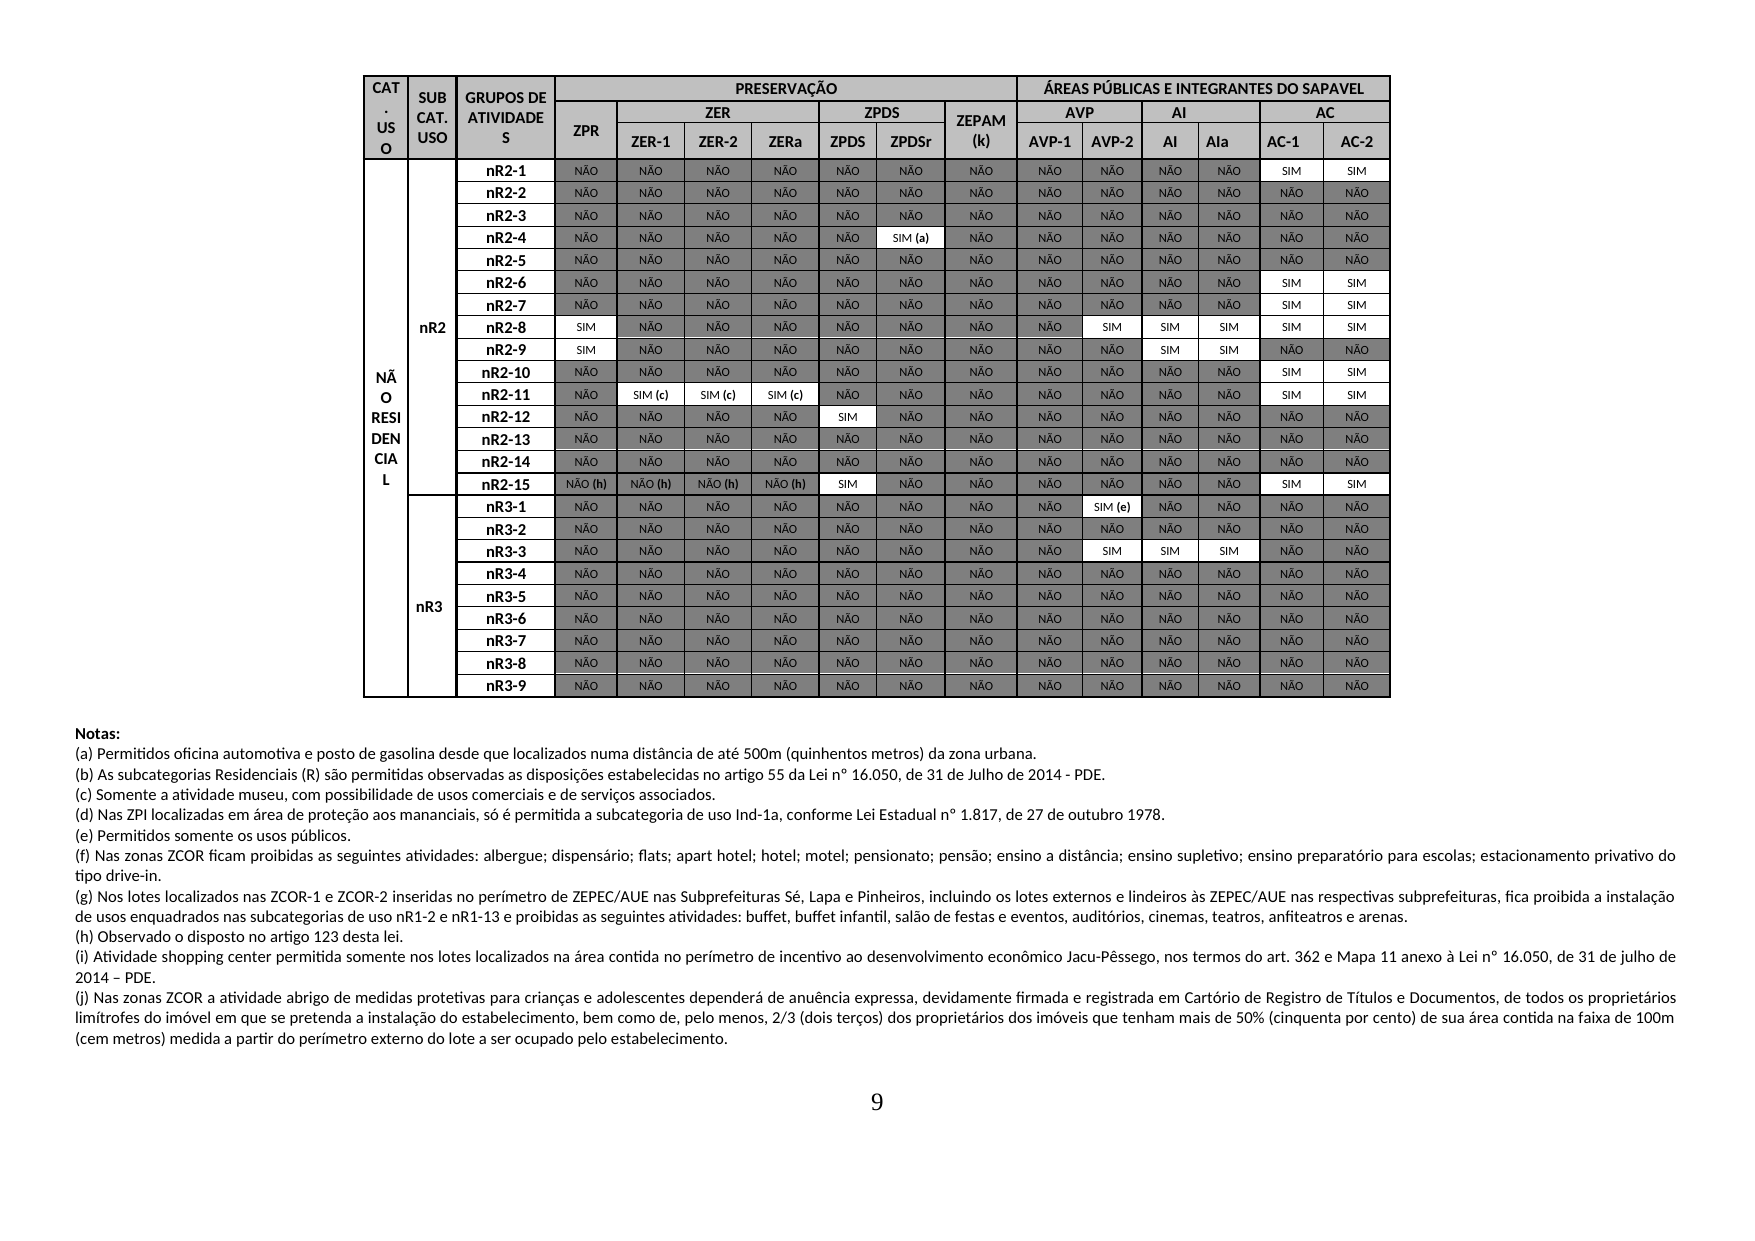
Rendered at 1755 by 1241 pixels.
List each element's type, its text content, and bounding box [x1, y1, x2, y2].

table_cell NÃO [877, 585, 944, 606]
table_cell NÃO [1143, 294, 1198, 315]
table_cell NÃO [685, 339, 751, 360]
table_cell NÃO [1083, 652, 1141, 673]
table_cell NÃO [1143, 630, 1198, 651]
table_cell NÃO [877, 652, 944, 673]
table_cell NÃO [618, 227, 684, 248]
text (h) Observado o disposto no artigo 123 desta lei. [75, 926, 1679, 947]
table_cell NÃO [820, 585, 876, 606]
table_cell NÃO [1083, 271, 1141, 293]
table_cell NÃO [946, 563, 1016, 584]
table_cell NÃO [946, 585, 1016, 606]
table_cell nR2-11 [458, 383, 554, 405]
table_cell NÃO [1018, 496, 1082, 517]
table_cell ZER [618, 102, 818, 122]
table_cell NÃO [1143, 406, 1198, 427]
table_cell NÃO [1261, 182, 1323, 203]
table_cell NÃO [1143, 518, 1198, 539]
table_cell NÃO [1018, 182, 1082, 203]
table_cell NÃO [556, 518, 616, 539]
table_cell NÃO [752, 652, 818, 673]
table_cell SIM [1199, 339, 1259, 360]
table_cell NÃO [1143, 474, 1198, 494]
table_cell NÃO [1199, 630, 1259, 651]
table_cell nR3-1 [458, 496, 554, 517]
table_cell NÃO [1199, 496, 1259, 517]
table_cell AI [1143, 123, 1198, 158]
table_cell NÃO [946, 182, 1016, 203]
table_cell AVP [1018, 102, 1141, 122]
table_cell NÃO [556, 428, 616, 449]
table_cell NÃO [685, 249, 751, 270]
table_cell NÃO [1199, 249, 1259, 270]
table_cell SIM (c) [685, 383, 751, 405]
table_cell NÃO [946, 540, 1016, 561]
table_cell NÃO [556, 406, 616, 427]
table_cell NÃO [556, 227, 616, 248]
table_cell NÃO [556, 451, 616, 472]
table_cell NÃO [1018, 227, 1082, 248]
table_cell ZPDS [820, 123, 876, 158]
table_cell NÃO [1261, 675, 1323, 696]
table_cell SIM [1083, 316, 1141, 337]
table_cell NÃO [618, 563, 684, 584]
table_cell NÃO [1199, 428, 1259, 449]
table_cell nR2-3 [458, 204, 554, 226]
table_cell AVP-2 [1083, 123, 1141, 158]
table_cell NÃO [752, 249, 818, 270]
table_cell NÃO [946, 451, 1016, 472]
table_cell NÃO [618, 652, 684, 673]
table_cell NÃO [685, 585, 751, 606]
table_cell SIM [1143, 339, 1198, 360]
table_cell NÃO [946, 383, 1016, 405]
table_cell NÃO [752, 451, 818, 472]
table_cell NÃO [1143, 271, 1198, 293]
table_cell NÃO [1018, 563, 1082, 584]
table_header ÁREAS PÚBLICAS E INTEGRANTES DO SAPAVEL [1018, 77, 1389, 100]
table_cell NÃO [1083, 675, 1141, 696]
table_cell NÃO [877, 607, 944, 629]
table_cell NÃO [618, 518, 684, 539]
table_cell NÃO [1261, 406, 1323, 427]
table_cell NÃO [1261, 585, 1323, 606]
table_cell NÃO [1083, 451, 1141, 472]
table_cell NÃO [877, 474, 944, 494]
table_cell SIM [820, 406, 876, 427]
table_cell NÃO [556, 563, 616, 584]
table_cell NÃO [556, 675, 616, 696]
table_cell NÃO [946, 428, 1016, 449]
table_cell SIM [1261, 383, 1323, 405]
table_cell nR2-1 [458, 160, 554, 181]
table_cell NÃO [1143, 361, 1198, 382]
table_cell NÃO [685, 652, 751, 673]
table_cell NÃO (h) [685, 474, 751, 494]
text (f) Nas zonas ZCOR ficam proibidas as seguintes atividades: albergue; dispensário; flats; apart hotel; hotel; motel; pensionato; pensão; ensino a distância; ensino supletivo; ensino preparatório para escolas; estacionamento privativo do tipo drive-in. [75, 845, 1679, 886]
table_cell NÃO [1018, 585, 1082, 606]
table_cell NÃO [1261, 563, 1323, 584]
table_cell NÃO [618, 339, 684, 360]
table_cell NÃO [1083, 383, 1141, 405]
table_cell NÃO [1018, 474, 1082, 494]
table_cell NÃO [820, 294, 876, 315]
table_cell SIM [1324, 383, 1389, 405]
table_cell NÃO [1199, 227, 1259, 248]
table_cell nR2 [409, 160, 455, 494]
table_cell NÃO [820, 160, 876, 181]
text (j) Nas zonas ZCOR a atividade abrigo de medidas protetivas para crianças e adolescentes dependerá de anuência expressa, devidamente firmada e registrada em Cartório de Registro de Títulos e Documentos, de todos os proprietários limítrofes do imóvel em que se pretenda a instalação do estabelecimento, bem como de, pelo menos, 2/3 (dois terços) dos proprietários dos imóveis que tenham mais de 50% (cinquenta por cento) de sua área contida na faixa de 100m (cem metros) medida a partir do perímetro externo do lote a ser ocupado pelo estabelecimento. [75, 987, 1679, 1048]
table_cell NÃO [618, 675, 684, 696]
table_cell SIM [1324, 316, 1389, 337]
table_cell NÃO [1143, 496, 1198, 517]
table_cell NÃO [618, 451, 684, 472]
table_cell NÃO [946, 518, 1016, 539]
table_cell ZEPAM (k) [946, 102, 1016, 158]
table_cell NÃO [946, 249, 1016, 270]
text (d) Nas ZPI localizadas em área de proteção aos mananciais, só é permitida a subcategoria de uso Ind-1a, conforme Lei Estadual nº 1.817, de 27 de outubro 1978. [75, 804, 1679, 825]
table_cell NÃO [685, 361, 751, 382]
table_cell ZPDSr [877, 123, 944, 158]
table_cell NÃO [820, 652, 876, 673]
table_cell SIM [1143, 540, 1198, 561]
table_cell NÃO [556, 607, 616, 629]
table_cell NÃO [1083, 361, 1141, 382]
table_cell NÃO [1018, 451, 1082, 472]
table_cell NÃO [1324, 630, 1389, 651]
table_cell NÃO [752, 563, 818, 584]
table_cell NÃO [556, 585, 616, 606]
table_cell NÃO [752, 630, 818, 651]
table_cell NÃO [946, 496, 1016, 517]
table_cell SIM [1324, 361, 1389, 382]
table_cell nR2-4 [458, 227, 554, 248]
table_cell NÃO [752, 339, 818, 360]
text (a) Permitidos oficina automotiva e posto de gasolina desde que localizados numa distância de até 500m (quinhentos metros) da zona urbana. [75, 744, 1679, 764]
table_cell NÃO [1143, 652, 1198, 673]
table_cell nR2-7 [458, 294, 554, 315]
table_cell NÃO [1199, 361, 1259, 382]
table_cell NÃO [752, 585, 818, 606]
table_cell SIM [1324, 160, 1389, 181]
table_cell NÃO [877, 182, 944, 203]
table_cell NÃO [820, 607, 876, 629]
table_cell NÃO [946, 316, 1016, 337]
table_cell NÃO [752, 182, 818, 203]
table_cell NÃO [1199, 607, 1259, 629]
table_cell NÃO [1199, 518, 1259, 539]
table_cell NÃO [946, 675, 1016, 696]
table_cell NÃO [1199, 675, 1259, 696]
table_cell NÃO [1018, 249, 1082, 270]
table_cell NÃO [556, 204, 616, 226]
table_cell nR2-14 [458, 451, 554, 472]
table_cell NÃO [618, 204, 684, 226]
table_cell NÃO (h) [618, 474, 684, 494]
table_cell NÃO [820, 271, 876, 293]
table_cell NÃO [556, 182, 616, 203]
text (i) Atividade shopping center permitida somente nos lotes localizados na área contida no perímetro de incentivo ao desenvolvimento econômico Jacu-Pêssego, nos termos do art. 362 e Mapa 11 anexo à Lei nº 16.050, de 31 de julho de 2014 – PDE. [75, 947, 1679, 987]
table_cell NÃO [1018, 316, 1082, 337]
table_cell NÃO [946, 339, 1016, 360]
table_cell NÃO [1143, 249, 1198, 270]
table_cell NÃO [820, 675, 876, 696]
table_cell NÃO [1199, 474, 1259, 494]
table_cell NÃO [1199, 182, 1259, 203]
table_cell NÃO [820, 451, 876, 472]
table_cell nR3-8 [458, 652, 554, 673]
table_cell SIM (c) [618, 383, 684, 405]
table_cell NÃO [1083, 607, 1141, 629]
table_cell NÃO [685, 675, 751, 696]
table_cell NÃO [752, 271, 818, 293]
table_cell NÃO [877, 204, 944, 226]
table_cell nR3-9 [458, 675, 554, 696]
table_cell NÃO [1143, 563, 1198, 584]
table_cell NÃO [1199, 406, 1259, 427]
table_cell AC-1 [1261, 123, 1323, 158]
text (c) Somente a atividade museu, com possibilidade de usos comerciais e de serviços associados. [75, 784, 1679, 804]
table_cell NÃO [877, 406, 944, 427]
table_cell NÃO [946, 630, 1016, 651]
table_cell NÃO [1083, 249, 1141, 270]
table_cell NÃO [685, 160, 751, 181]
table_cell NÃO [556, 630, 616, 651]
table_cell NÃO [1199, 204, 1259, 226]
table_cell NÃO [618, 182, 684, 203]
table_cell NÃO [556, 271, 616, 293]
table_cell NÃO [1199, 451, 1259, 472]
table_cell nR3-3 [458, 540, 554, 561]
table_cell SIM [556, 339, 616, 360]
table_cell NÃO [946, 160, 1016, 181]
table_cell NÃO [877, 361, 944, 382]
table_cell NÃO [1324, 540, 1389, 561]
table_cell nR2-12 [458, 406, 554, 427]
table_cell NÃO [1324, 451, 1389, 472]
table_cell NÃO [1261, 518, 1323, 539]
table_cell NÃO [685, 294, 751, 315]
table_cell NÃO [877, 675, 944, 696]
table_cell NÃO [685, 182, 751, 203]
table_cell SIM (c) [752, 383, 818, 405]
table_cell SIM [1261, 160, 1323, 181]
table_cell NÃO [877, 339, 944, 360]
table_cell NÃO [1083, 294, 1141, 315]
text (b) As subcategorias Residenciais (R) são permitidas observadas as disposições estabelecidas no artigo 55 da Lei nº 16.050, de 31 de Julho de 2014 - PDE. [75, 764, 1679, 784]
table_cell NÃO [1261, 204, 1323, 226]
table_cell NÃO [820, 563, 876, 584]
table_cell NÃO [752, 204, 818, 226]
table_cell SIM [1324, 271, 1389, 293]
table_cell NÃO [946, 474, 1016, 494]
table_cell NÃO [1083, 182, 1141, 203]
table_cell ZPDS [820, 102, 944, 122]
table_cell NÃO [1143, 204, 1198, 226]
table_cell NÃO [556, 652, 616, 673]
table_cell NÃO [820, 630, 876, 651]
table_cell NÃO [752, 294, 818, 315]
table_cell NÃO [1199, 563, 1259, 584]
table_header CAT. USO [365, 77, 407, 158]
table_cell NÃO [1324, 675, 1389, 696]
table_cell NÃO [820, 182, 876, 203]
table_cell NÃO [1143, 675, 1198, 696]
table_cell NÃO [1261, 496, 1323, 517]
table_cell NÃO [556, 383, 616, 405]
table_cell NÃO [1083, 339, 1141, 360]
table_cell NÃO [618, 249, 684, 270]
table_cell SIM [1083, 540, 1141, 561]
table_cell nR3-6 [458, 607, 554, 629]
table_cell NÃO [685, 227, 751, 248]
table_cell NÃO [685, 451, 751, 472]
table_cell NÃO RESIDENCIAL [365, 160, 407, 696]
table_cell NÃO [820, 361, 876, 382]
table_cell NÃO [556, 361, 616, 382]
table_cell NÃO [1199, 585, 1259, 606]
table_cell NÃO [1083, 563, 1141, 584]
table_cell NÃO [877, 518, 944, 539]
table_cell ZERa [752, 123, 818, 158]
table_cell NÃO (h) [752, 474, 818, 494]
table_cell NÃO [1199, 294, 1259, 315]
table_cell NÃO [685, 271, 751, 293]
table_cell nR2-13 [458, 428, 554, 449]
table_cell NÃO [877, 383, 944, 405]
table_cell SIM (e) [1083, 496, 1141, 517]
table_cell NÃO [820, 383, 876, 405]
table_cell NÃO [946, 227, 1016, 248]
table_header PRESERVAÇÃO [556, 77, 1016, 100]
table_cell NÃO [946, 607, 1016, 629]
table_cell NÃO [618, 361, 684, 382]
table_cell NÃO [685, 630, 751, 651]
table_cell NÃO [556, 160, 616, 181]
table_cell NÃO [946, 271, 1016, 293]
table_cell NÃO [1018, 383, 1082, 405]
table_cell NÃO [946, 361, 1016, 382]
table_cell nR3 [409, 496, 455, 696]
table_cell NÃO [1018, 271, 1082, 293]
table_cell NÃO [1083, 160, 1141, 181]
table_cell NÃO [556, 294, 616, 315]
table_cell NÃO [556, 540, 616, 561]
table_cell NÃO [1143, 607, 1198, 629]
table_cell ZER-1 [618, 123, 684, 158]
table_cell NÃO [1261, 540, 1323, 561]
table_cell NÃO [1324, 182, 1389, 203]
table_cell NÃO [1018, 204, 1082, 226]
table_cell NÃO [820, 428, 876, 449]
table_cell NÃO [946, 294, 1016, 315]
table_cell NÃO [1018, 675, 1082, 696]
table_cell NÃO [685, 563, 751, 584]
table_cell NÃO [1324, 518, 1389, 539]
table_cell NÃO [820, 339, 876, 360]
table_cell NÃO [1018, 652, 1082, 673]
table_cell nR2-6 [458, 271, 554, 293]
table_cell NÃO [1199, 383, 1259, 405]
table_cell NÃO [752, 406, 818, 427]
table_cell NÃO [752, 540, 818, 561]
table_cell NÃO [618, 607, 684, 629]
table_cell NÃO [946, 406, 1016, 427]
table_cell NÃO [877, 563, 944, 584]
text (e) Permitidos somente os usos públicos. [75, 825, 1679, 845]
table_cell NÃO [752, 428, 818, 449]
table_cell NÃO [1018, 294, 1082, 315]
table_cell NÃO [618, 406, 684, 427]
table_cell NÃO [1143, 585, 1198, 606]
table_cell NÃO [685, 406, 751, 427]
table_cell NÃO [1018, 607, 1082, 629]
table_cell AIa [1199, 123, 1259, 158]
table_cell nR3-2 [458, 518, 554, 539]
text (g) Nos lotes localizados nas ZCOR-1 e ZCOR-2 inseridas no perímetro de ZEPEC/AUE nas Subprefeituras Sé, Lapa e Pinheiros, incluindo os lotes externos e lindeiros às ZEPEC/AUE nas respectivas subprefeituras, fica proibida a instalação de usos enquadrados nas subcategorias de uso nR1-2 e nR1-13 e proibidas as seguintes atividades: buffet, buffet infantil, salão de festas e eventos, auditórios, cinemas, teatros, anfiteatros e arenas. [75, 886, 1679, 926]
table_cell NÃO [618, 496, 684, 517]
table_cell SIM [1261, 474, 1323, 494]
table_cell NÃO [752, 607, 818, 629]
table_cell NÃO [1261, 630, 1323, 651]
table_cell NÃO [1324, 496, 1389, 517]
table_cell NÃO [1324, 607, 1389, 629]
table_cell NÃO [1143, 428, 1198, 449]
table_cell SIM [1261, 294, 1323, 315]
table_cell NÃO [1199, 652, 1259, 673]
table_cell SIM [1199, 316, 1259, 337]
table_cell SIM [556, 316, 616, 337]
table_header SUBCAT. USO [409, 77, 455, 158]
table_cell SIM [1261, 361, 1323, 382]
table_cell NÃO [1261, 652, 1323, 673]
table_cell NÃO [877, 271, 944, 293]
table_cell NÃO [1018, 361, 1082, 382]
table_cell NÃO [1199, 271, 1259, 293]
table_cell NÃO [752, 160, 818, 181]
table_cell NÃO [877, 160, 944, 181]
table_cell SIM [820, 474, 876, 494]
table_cell NÃO [1261, 428, 1323, 449]
table_cell NÃO [877, 428, 944, 449]
table_cell ZER-2 [685, 123, 751, 158]
table_cell NÃO [1083, 227, 1141, 248]
table_cell nR2-9 [458, 339, 554, 360]
table_cell NÃO [1143, 451, 1198, 472]
table_cell AI [1143, 102, 1259, 122]
table_cell NÃO [1324, 406, 1389, 427]
text Notas: [75, 723, 1679, 744]
table_cell SIM [1143, 316, 1198, 337]
table_cell NÃO [752, 361, 818, 382]
table_cell NÃO [820, 204, 876, 226]
table_cell NÃO [877, 630, 944, 651]
table_cell NÃO [1018, 630, 1082, 651]
table_cell NÃO [877, 540, 944, 561]
table_cell NÃO [556, 249, 616, 270]
table_cell NÃO [1199, 160, 1259, 181]
table_cell NÃO [752, 675, 818, 696]
table_cell NÃO [820, 227, 876, 248]
table_cell NÃO [877, 451, 944, 472]
table_cell nR2-10 [458, 361, 554, 382]
table_header GRUPOS DE ATIVIDADES [458, 77, 554, 158]
table_cell NÃO [1324, 563, 1389, 584]
table_cell NÃO [685, 316, 751, 337]
table_cell NÃO [618, 316, 684, 337]
table_cell AC-2 [1324, 123, 1389, 158]
table_cell NÃO [1018, 160, 1082, 181]
table_cell NÃO [1324, 227, 1389, 248]
table_cell NÃO (h) [556, 474, 616, 494]
table_cell NÃO [1143, 182, 1198, 203]
table_cell NÃO [1018, 339, 1082, 360]
table_cell NÃO [1018, 406, 1082, 427]
table_cell NÃO [820, 518, 876, 539]
table_cell SIM (a) [877, 227, 944, 248]
table_cell NÃO [685, 518, 751, 539]
table_cell nR2-8 [458, 316, 554, 337]
table_cell NÃO [820, 496, 876, 517]
table_cell NÃO [1083, 204, 1141, 226]
table_cell NÃO [1083, 518, 1141, 539]
table_cell NÃO [685, 428, 751, 449]
table_cell NÃO [685, 607, 751, 629]
table_cell NÃO [1261, 607, 1323, 629]
table_cell NÃO [1083, 630, 1141, 651]
table_cell NÃO [1018, 428, 1082, 449]
table_cell NÃO [1261, 451, 1323, 472]
table_cell NÃO [877, 316, 944, 337]
table_cell NÃO [1261, 249, 1323, 270]
table_cell NÃO [1018, 540, 1082, 561]
table_cell NÃO [618, 540, 684, 561]
table_cell NÃO [618, 428, 684, 449]
table_cell NÃO [1261, 227, 1323, 248]
table_cell SIM [1324, 474, 1389, 494]
table_cell NÃO [1324, 339, 1389, 360]
table_cell NÃO [618, 294, 684, 315]
table_cell SIM [1261, 316, 1323, 337]
table_cell NÃO [618, 630, 684, 651]
table_cell NÃO [618, 585, 684, 606]
table_cell NÃO [752, 316, 818, 337]
table_cell NÃO [1143, 227, 1198, 248]
table_cell NÃO [685, 540, 751, 561]
table_cell NÃO [618, 160, 684, 181]
table_cell NÃO [877, 294, 944, 315]
table_cell NÃO [752, 518, 818, 539]
table_cell NÃO [1083, 474, 1141, 494]
table_cell NÃO [1324, 204, 1389, 226]
table_cell AVP-1 [1018, 123, 1082, 158]
table_cell NÃO [946, 652, 1016, 673]
table_cell NÃO [1324, 652, 1389, 673]
table_cell NÃO [877, 249, 944, 270]
table_cell NÃO [1324, 249, 1389, 270]
table_cell SIM [1261, 271, 1323, 293]
table_cell NÃO [1261, 339, 1323, 360]
table_cell NÃO [752, 496, 818, 517]
table_cell nR3-7 [458, 630, 554, 651]
table_cell NÃO [556, 496, 616, 517]
table_cell NÃO [1324, 428, 1389, 449]
table_cell nR2-5 [458, 249, 554, 270]
table_cell SIM [1199, 540, 1259, 561]
table_cell NÃO [820, 316, 876, 337]
table_cell NÃO [1083, 406, 1141, 427]
table_cell NÃO [1324, 585, 1389, 606]
table_cell ZPR [556, 102, 616, 158]
table_cell NÃO [685, 204, 751, 226]
table_cell NÃO [946, 204, 1016, 226]
table_cell nR2-15 [458, 474, 554, 494]
table_cell nR3-5 [458, 585, 554, 606]
table_cell AC [1261, 102, 1389, 122]
table_cell nR3-4 [458, 563, 554, 584]
table_cell NÃO [877, 496, 944, 517]
table_cell NÃO [820, 540, 876, 561]
table_cell nR2-2 [458, 182, 554, 203]
table_cell NÃO [1143, 160, 1198, 181]
table_cell NÃO [752, 227, 818, 248]
table_cell NÃO [820, 249, 876, 270]
table_cell NÃO [685, 496, 751, 517]
table_cell NÃO [1083, 585, 1141, 606]
table_cell NÃO [1018, 518, 1082, 539]
table_cell NÃO [1143, 383, 1198, 405]
table_cell NÃO [618, 271, 684, 293]
table_cell NÃO [1083, 428, 1141, 449]
table_cell SIM [1324, 294, 1389, 315]
